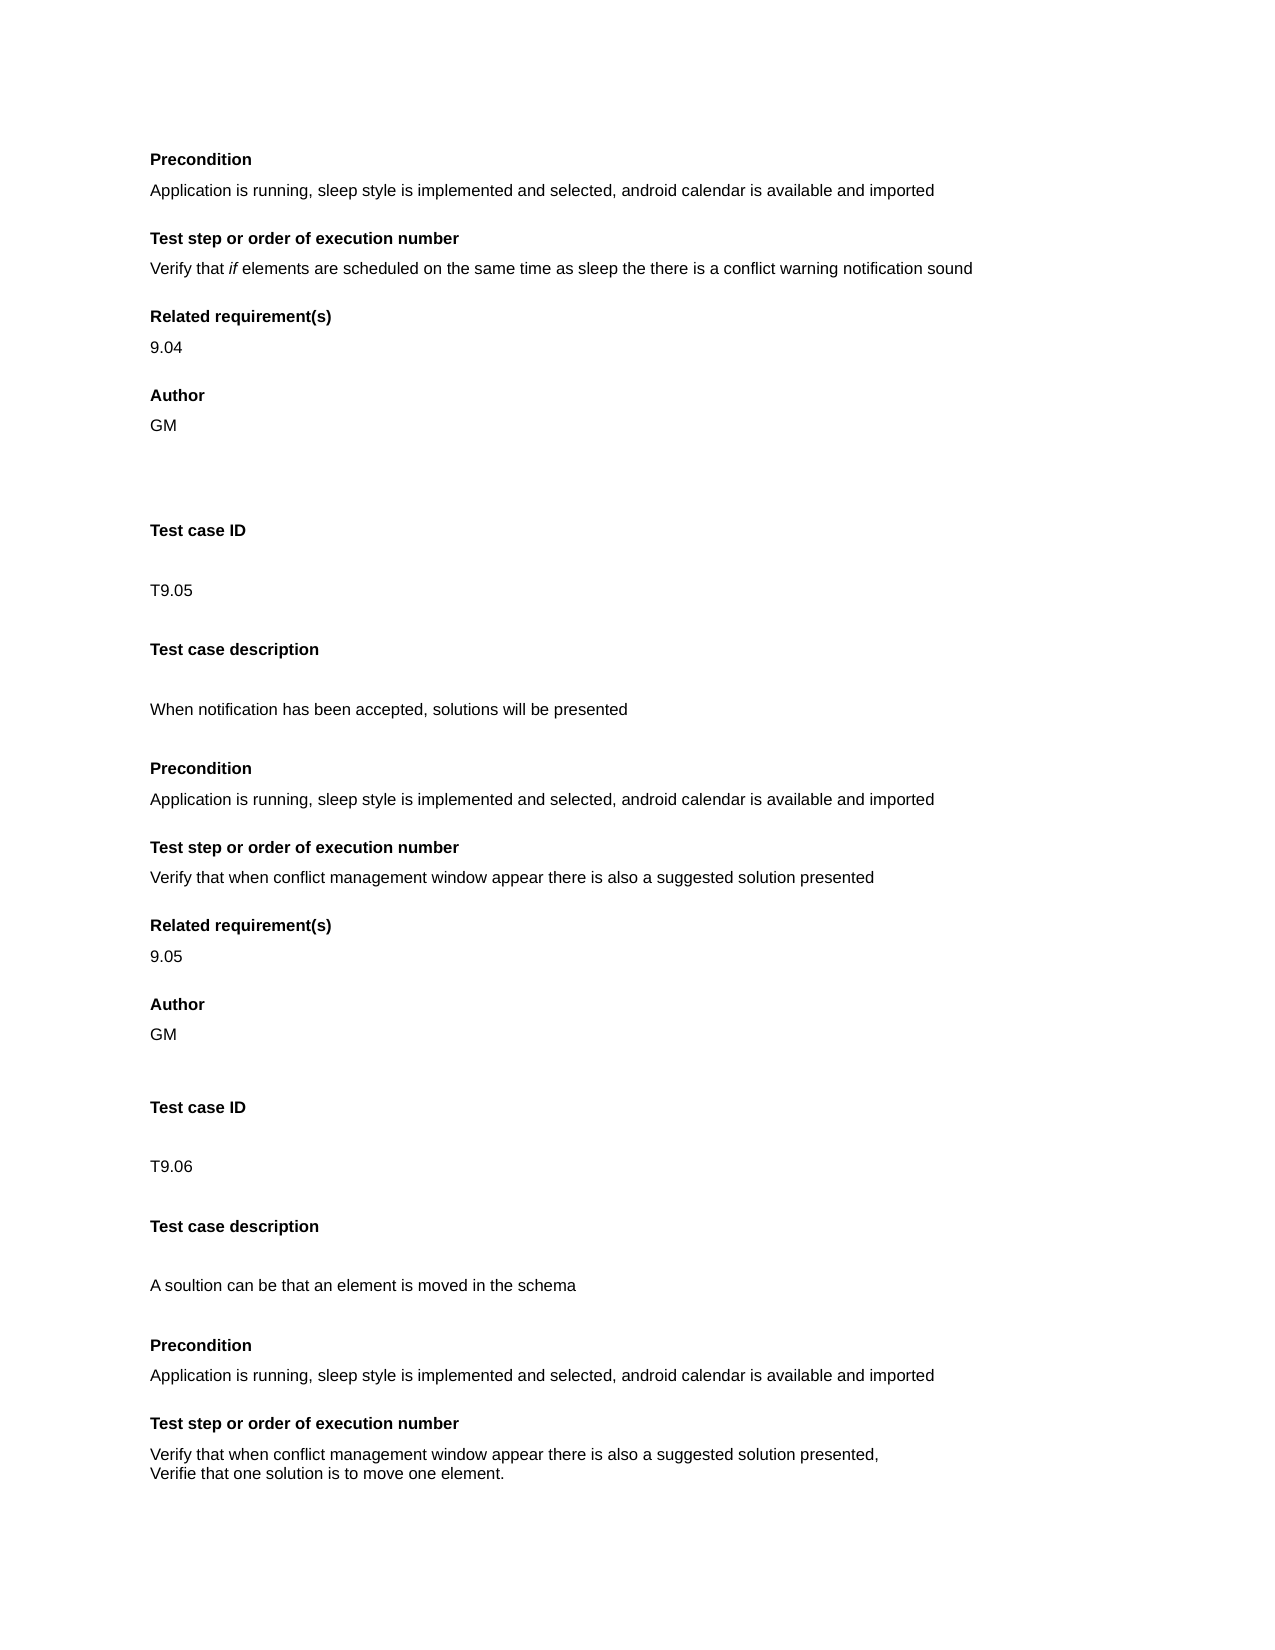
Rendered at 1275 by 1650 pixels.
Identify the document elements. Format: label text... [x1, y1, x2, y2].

text GM [150, 1025, 1125, 1068]
text Application is running, sleep style is implemented and selected, android calendar is available and imported [150, 1366, 1125, 1385]
subtitle Precondition [150, 1336, 1125, 1355]
text Verify that when conflict management window appear there is also a suggested solution presented [150, 868, 1125, 887]
subtitle Test step or order of execution number [150, 229, 1125, 248]
text Verify that if elements are scheduled on the same time as sleep the there is a conflict warning notification sound [150, 259, 1125, 278]
text GM [150, 416, 1125, 492]
subtitle Author [150, 995, 1125, 1014]
text 9.04 [150, 338, 1125, 357]
subtitle Test step or order of execution number [150, 1414, 1125, 1433]
subtitle Test step or order of execution number [150, 838, 1125, 857]
subtitle Author [150, 386, 1125, 405]
subtitle T9.06 [150, 1157, 1125, 1176]
text Verify that when conflict management window appear there is also a suggested solution presented, Verifie that one solution is to move one element. [150, 1444, 1125, 1483]
subtitle Test case ID [150, 521, 1125, 540]
subtitle Test case ID [150, 1098, 1125, 1117]
subtitle A soultion can be that an element is moved in the schema [150, 1276, 1125, 1295]
text Application is running, sleep style is implemented and selected, android calendar is available and imported [150, 180, 1125, 199]
subtitle Test case description [150, 640, 1125, 659]
subtitle Precondition [150, 759, 1125, 778]
subtitle Test case description [150, 1217, 1125, 1236]
subtitle Related requirement(s) [150, 307, 1125, 326]
subtitle Related requirement(s) [150, 916, 1125, 935]
text 9.05 [150, 947, 1125, 966]
subtitle Precondition [150, 150, 1125, 169]
subtitle T9.05 [150, 581, 1125, 600]
text Application is running, sleep style is implemented and selected, android calendar is available and imported [150, 789, 1125, 808]
subtitle When notification has been accepted, solutions will be presented [150, 699, 1125, 719]
